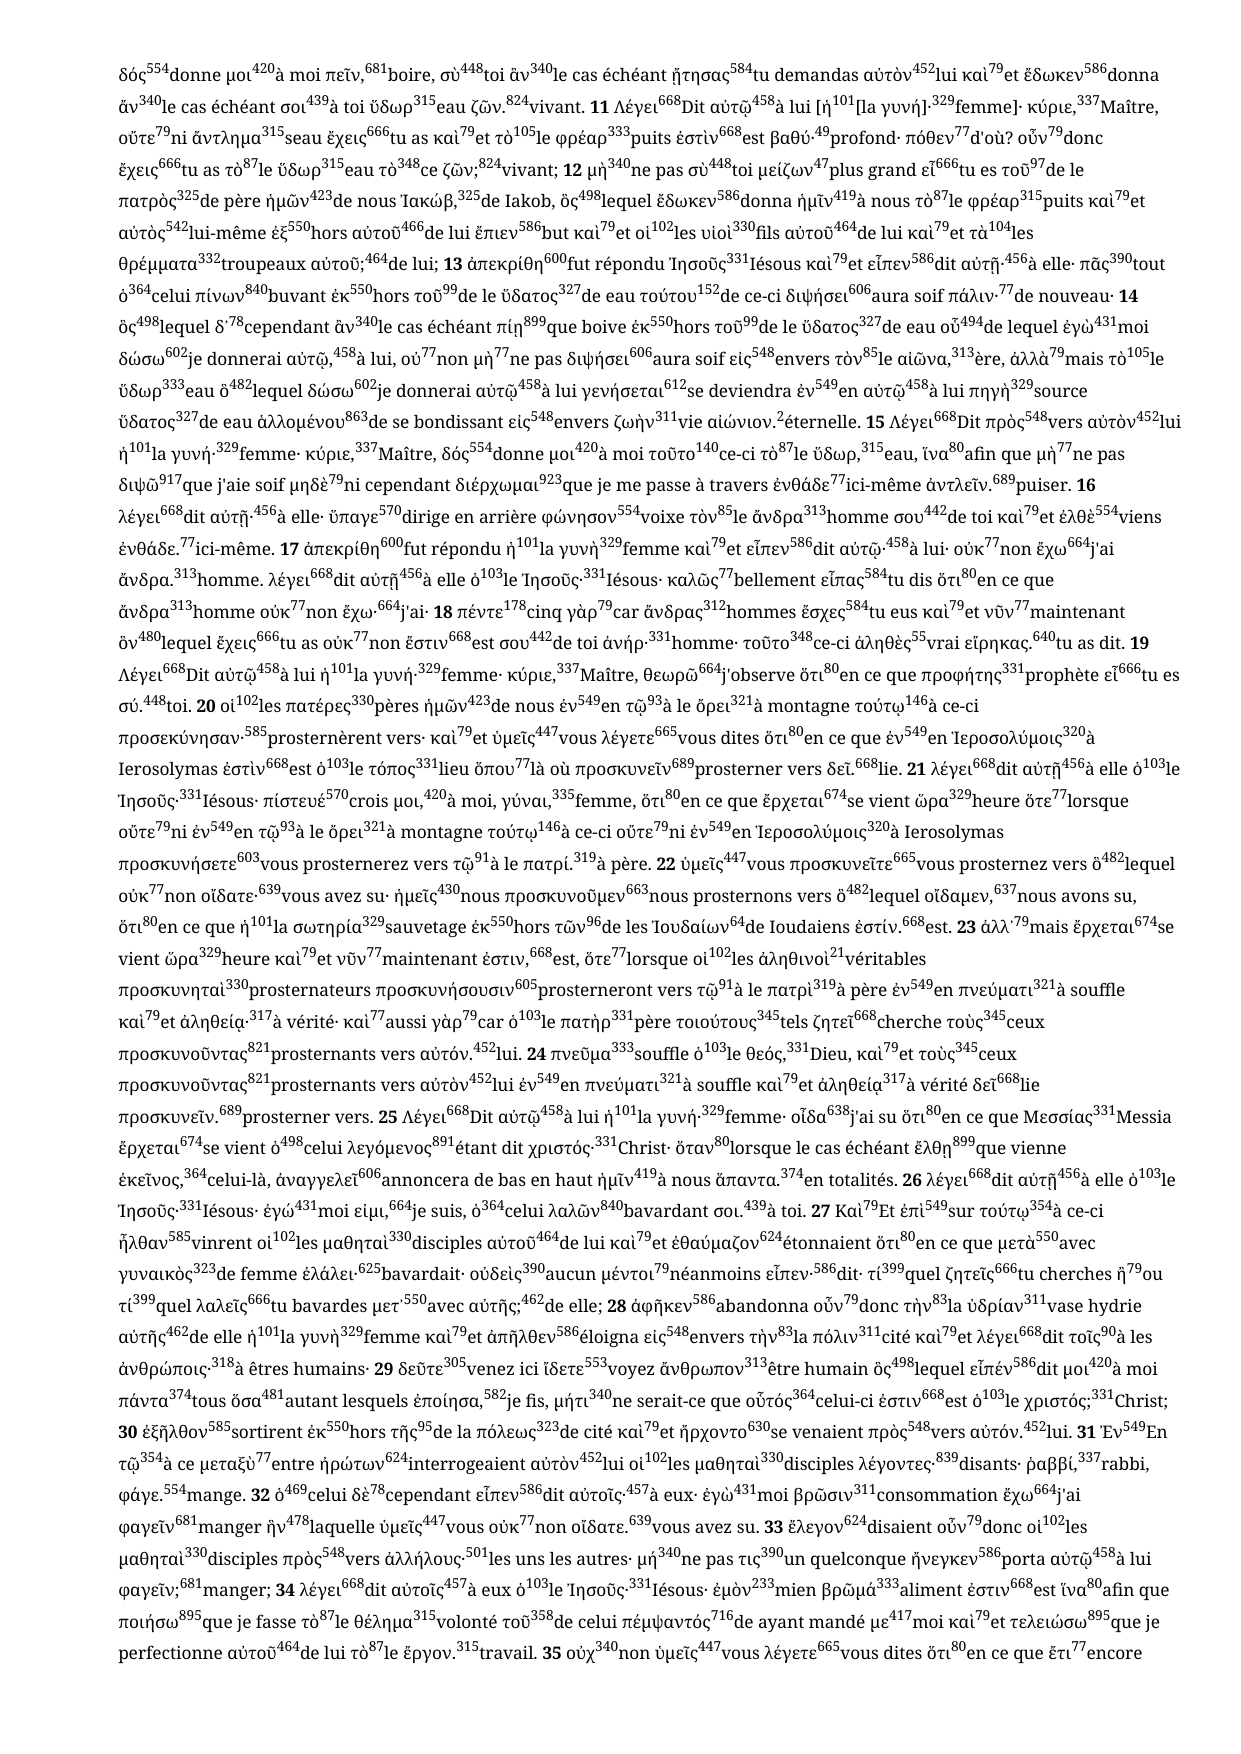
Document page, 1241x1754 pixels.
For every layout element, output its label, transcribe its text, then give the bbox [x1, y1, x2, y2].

text 1 Ὡς80Comme οὖν79donc ἔγνω586connut ὁ103le κύριος331Maître ὅτι80en ce que ἤκουσαν585écoutèrent οἱ102les Φαρισαῖοι330Pharisiens ὅτι80en ce que Ἰησοῦς331Iésous πλείονας3plus nombreusement μαθητὰς312disciples ποιεῖ668fait καὶ79et βαπτίζει668baptise ἢ79ou Ἰωάννης331Ioannes 2 –935– καίτοιγε79et néanmoins certes Ἰησοῦς331Iésous αὐτὸς542lui-même οὐκ77non ἐβάπτιζεν625baptisait ἀλλ᾽79mais οἱ102les μαθηταὶ330disciples αὐτοῦ464de lui –935– 3 ἀφῆκεν586abandonna τὴν83la Ἰουδαίαν311Ioudaia καὶ79et ἀπῆλθεν586éloigna πάλιν77de nouveau εἰς548envers τὴν83la Γαλιλαίαν.311Galilée. 4 Ἔδει625Liait δὲ78cependant αὐτὸν452lui διέρχεσθαι690se passer à travers διὰ550par τῆς95de la Σαμαρείας.323de Samareia. 5 Ἔρχεται674Se vient οὖν79donc εἰς548envers πόλιν311cité τῆς95de la Σαμαρείας323de Samareia λεγομένην873étante dite Συχὰρ311Sychar πλησίον552prochain τοῦ99de le χωρίου327de emplacement ὃ482lequel ἔδωκεν586donna Ἰακὼβ331Iakob [τῷ]91[à le] Ἰωσὴφ319à Ioseph τῷ91à le υἱῷ319à fils αὐτοῦ·464de lui· 6 ἦν625était δὲ78cependant ἐκεῖ77là πηγὴ329source τοῦ97de le Ἰακώβ.325de Iakob. ὁ103le οὖν79donc Ἰησοῦς331Iésous κεκοπιακὼς783ayant peiné ἐκ550hors τῆς95de la ὁδοιπορίας323de marche de cheminement ἐκαθέζετο631se siégeait οὕτως77ainsi ἐπὶ549sur τῇ89à la πηγῇ·317à source· ὥρα329heure ἦν625était ὡς551comme ἕκτη.69sixième. 7 Ἔρχεται674Se vient γυνὴ329femme ἐκ550hors τῆς95de la Σαμαρείας323de Samareia ἀντλῆσαι681puiser ὕδωρ.315eau. λέγει668dit αὐτῇ456à elle ὁ103le Ἰησοῦς·331Iésous· δός554donne μοι420à moi πεῖν·681boire· 8 οἱ102les γὰρ79car μαθηταὶ330disciples αὐτοῦ464de lui ἀπεληλύθεισαν658avaient éloigné εἰς548envers τὴν83la πόλιν311cité ἵνα80afin que τροφὰς310nourritures ἀγοράσωσιν.898que achètent à l'agora. 9 λέγει668dit οὖν79donc αὐτῷ458à lui ἡ101la γυνὴ329femme ἡ101la Σαμαρῖτις·329Samaritaine· πῶς77comment? σὺ448toi Ἰουδαῖος47Ioudaien ὢν840étant παρ᾽550à côté ἐμοῦ424de moi πεῖν681boire αἰτεῖς666tu demandes γυναικὸς323de femme Σαμαρίτιδος323de Samaritide οὔσης;832de étante; οὐ77non γὰρ79car συγχρῶνται673se utilisent avec Ἰουδαῖοι70Ioudaiens Σαμαρίταις.318à Samaritains. 10 ἀπεκρίθη600fut répondu Ἰησοῦς331Iésous καὶ79et εἶπεν586dit αὐτῇ·456à elle· εἰ80si ᾔδεις657tu avais su τὴν83la δωρεὰν311gratification τοῦ97de le θεοῦ325de Dieu καὶ79et τίς410quel ἐστιν668est ὁ364celui λέγων840disant σοι·439à toi· δός554donne μοι420à moi πεῖν,681boire, σὺ448toi ἂν340le cas échéant ᾔτησας584tu demandas αὐτὸν452lui καὶ79et ἔδωκεν586donna ἄν340le cas échéant σοι439à toi ὕδωρ315eau ζῶν.824vivant. 11 Λέγει668Dit αὐτῷ458à lui [ἡ101[la γυνή]·329femme]· κύριε,337Maître, οὔτε79ni ἄντλημα315seau ἔχεις666tu as καὶ79et τὸ105le φρέαρ333puits ἐστὶν668est βαθύ·49profond· πόθεν77d'où? οὖν79donc ἔχεις666tu as τὸ87le ὕδωρ315eau τὸ348ce ζῶν;824vivant; 12 μὴ340ne pas σὺ448toi μείζων47plus grand εἶ666tu es τοῦ97de le πατρὸς325de père ἡμῶν423de nous Ἰακώβ,325de Iakob, ὃς498lequel ἔδωκεν586donna ἡμῖν419à nous τὸ87le φρέαρ315puits καὶ79et αὐτὸς542lui-même ἐξ550hors αὐτοῦ466de lui ἔπιεν586but καὶ79et οἱ102les υἱοὶ330fils αὐτοῦ464de lui καὶ79et τὰ104les θρέμματα332troupeaux αὐτοῦ;464de lui; 13 ἀπεκρίθη600fut répondu Ἰησοῦς331Iésous καὶ79et εἶπεν586dit αὐτῇ·456à elle· πᾶς390tout ὁ364celui πίνων840buvant ἐκ550hors τοῦ99de le ὕδατος327de eau τούτου152de ce-ci διψήσει606aura soif πάλιν·77de nouveau· 14 ὃς498lequel δ᾽78cependant ἂν340le cas échéant πίῃ899que boive ἐκ550hors τοῦ99de le ὕδατος327de eau οὗ494de lequel ἐγὼ431moi δώσω602je donnerai αὐτῷ,458à lui, οὐ77non μὴ77ne pas διψήσει606aura soif εἰς548envers τὸν85le αἰῶνα,313ère, ἀλλὰ79mais τὸ105le ὕδωρ333eau ὃ482lequel δώσω602je donnerai αὐτῷ458à lui γενήσεται612se deviendra ἐν549en αὐτῷ458à lui πηγὴ329source ὕδατος327de eau ἁλλομένου863de se bondissant εἰς548envers ζωὴν311vie αἰώνιον.2éternelle. 15 Λέγει668Dit πρὸς548vers αὐτὸν452lui ἡ101la γυνή·329femme· κύριε,337Maître, δός554donne μοι420à moi τοῦτο140ce-ci τὸ87le ὕδωρ,315eau, ἵνα80afin que μὴ77ne pas διψῶ917que j'aie soif μηδὲ79ni cependant διέρχωμαι923que je me passe à travers ἐνθάδε77ici-même ἀντλεῖν.689puiser. 16 λέγει668dit αὐτῇ·456à elle· ὕπαγε570dirige en arrière φώνησον554voixe τὸν85le ἄνδρα313homme σου442de toi καὶ79et ἐλθὲ554viens ἐνθάδε.77ici-même. 17 ἀπεκρίθη600fut répondu ἡ101la γυνὴ329femme καὶ79et εἶπεν586dit αὐτῷ·458à lui· οὐκ77non ἔχω664j'ai ἄνδρα.313homme. λέγει668dit αὐτῇ456à elle ὁ103le Ἰησοῦς·331Iésous· καλῶς77bellement εἶπας584tu dis ὅτι80en ce que ἄνδρα313homme οὐκ77non ἔχω·664j'ai· 18 πέντε178cinq γὰρ79car ἄνδρας312hommes ἔσχες584tu eus καὶ79et νῦν77maintenant ὃν480lequel ἔχεις666tu as οὐκ77non ἔστιν668est σου442de toi ἀνήρ·331homme· τοῦτο348ce-ci ἀληθὲς55vrai εἴρηκας.640tu as dit. 19 Λέγει668Dit αὐτῷ458à lui ἡ101la γυνή·329femme· κύριε,337Maître, θεωρῶ664j'observe ὅτι80en ce que προφήτης331prophète εἶ666tu es σύ.448toi. 20 οἱ102les πατέρες330pères ἡμῶν423de nous ἐν549en τῷ93à le ὄρει321à montagne τούτῳ146à ce-ci προσεκύνησαν·585prosternèrent vers· καὶ79et ὑμεῖς447vous λέγετε665vous dites ὅτι80en ce que ἐν549en Ἱεροσολύμοις320à Ierosolymas ἐστὶν668est ὁ103le τόπος331lieu ὅπου77là où προσκυνεῖν689prosterner vers δεῖ.668lie. 21 λέγει668dit αὐτῇ456à elle ὁ103le Ἰησοῦς·331Iésous· πίστευέ570crois μοι,420à moi, γύναι,335femme, ὅτι80en ce que ἔρχεται674se vient ὥρα329heure ὅτε77lorsque οὔτε79ni ἐν549en τῷ93à le ὄρει321à montagne τούτῳ146à ce-ci οὔτε79ni ἐν549en Ἱεροσολύμοις320à Ierosolymas προσκυνήσετε603vous prosternerez vers τῷ91à le πατρί.319à père. 22 ὑμεῖς447vous προσκυνεῖτε665vous prosternez vers ὃ482lequel οὐκ77non οἴδατε·639vous avez su· ἡμεῖς430nous προσκυνοῦμεν663nous prosternons vers ὃ482lequel οἴδαμεν,637nous avons su, ὅτι80en ce que ἡ101la σωτηρία329sauvetage ἐκ550hors τῶν96de les Ἰουδαίων64de Ioudaiens ἐστίν.668est. 23 ἀλλ᾽79mais ἔρχεται674se vient ὥρα329heure καὶ79et νῦν77maintenant ἐστιν,668est, ὅτε77lorsque οἱ102les ἀληθινοὶ21véritables προσκυνηταὶ330prosternateurs προσκυνήσουσιν605prosterneront vers τῷ91à le πατρὶ319à père ἐν549en πνεύματι321à souffle καὶ79et ἀληθείᾳ·317à vérité· καὶ77aussi γὰρ79car ὁ103le πατὴρ331père τοιούτους345tels ζητεῖ668cherche τοὺς345ceux προσκυνοῦντας821prosternants vers αὐτόν.452lui. 24 πνεῦμα333souffle ὁ103le θεός,331Dieu, καὶ79et τοὺς345ceux προσκυνοῦντας821prosternants vers αὐτὸν452lui ἐν549en πνεύματι321à souffle καὶ79et ἀληθείᾳ317à vérité δεῖ668lie προσκυνεῖν.689prosterner vers. 25 Λέγει668Dit αὐτῷ458à lui ἡ101la γυνή·329femme· οἶδα638j'ai su ὅτι80en ce que Μεσσίας331Messia ἔρχεται674se vient ὁ498celui λεγόμενος891étant dit χριστός·331Christ· ὅταν80lorsque le cas échéant ἔλθῃ899que vienne ἐκεῖνος,364celui-là, ἀναγγελεῖ606annoncera de bas en haut ἡμῖν419à nous ἅπαντα.374en totalités. 26 λέγει668dit αὐτῇ456à elle ὁ103le Ἰησοῦς·331Iésous· ἐγώ431moi εἰμι,664je suis, ὁ364celui λαλῶν840bavardant σοι.439à toi. 27 Καὶ79Et ἐπὶ549sur τούτῳ354à ce-ci ἦλθαν585vinrent οἱ102les μαθηταὶ330disciples αὐτοῦ464de lui καὶ79et ἐθαύμαζον624étonnaient ὅτι80en ce que μετὰ550avec γυναικὸς323de femme ἐλάλει·625bavardait· οὐδεὶς390aucun μέντοι79néanmoins εἶπεν·586dit· τί399quel ζητεῖς666tu cherches ἢ79ou τί399quel λαλεῖς666tu bavardes μετ᾽550avec αὐτῆς;462de elle; 28 ἀφῆκεν586abandonna οὖν79donc τὴν83la ὑδρίαν311vase hydrie αὐτῆς462de elle ἡ101la γυνὴ329femme καὶ79et ἀπῆλθεν586éloigna εἰς548envers τὴν83la πόλιν311cité καὶ79et λέγει668dit τοῖς90à les ἀνθρώποις·318à êtres humains· 29 δεῦτε305venez ici ἴδετε553voyez ἄνθρωπον313être humain ὃς498lequel εἶπέν586dit μοι420à moi πάντα374tous ὅσα481autant lesquels ἐποίησα,582je fis, μήτι340ne serait-ce que οὗτός364celui-ci ἐστιν668est ὁ103le χριστός;331Christ; 30 ἐξῆλθον585sortirent ἐκ550hors τῆς95de la πόλεως323de cité καὶ79et ἤρχοντο630se venaient πρὸς548vers αὐτόν.452lui. 31 Ἐν549En τῷ354à ce μεταξὺ77entre ἠρώτων624interrogeaient αὐτὸν452lui οἱ102les μαθηταὶ330disciples λέγοντες·839disants· ῥαββί,337rabbi, φάγε.554mange. 32 ὁ469celui δὲ78cependant εἶπεν586dit αὐτοῖς·457à eux· ἐγὼ431moi βρῶσιν311consommation ἔχω664j'ai φαγεῖν681manger ἣν478laquelle ὑμεῖς447vous οὐκ77non οἴδατε.639vous avez su. 33 ἔλεγον624disaient οὖν79donc οἱ102les μαθηταὶ330disciples πρὸς548vers ἀλλήλους·501les uns les autres· μή340ne pas τις390un quelconque ἤνεγκεν586porta αὐτῷ458à lui φαγεῖν;681manger; 34 λέγει668dit αὐτοῖς457à eux ὁ103le Ἰησοῦς·331Iésous· ἐμὸν233mien βρῶμά333aliment ἐστιν668est ἵνα80afin que ποιήσω895que je fasse τὸ87le θέλημα315volonté τοῦ358de celui πέμψαντός716de ayant mandé με417moi καὶ79et τελειώσω895que je perfectionne αὐτοῦ464de lui τὸ87le ἔργον.315travail. 35 οὐχ340non ὑμεῖς447vous λέγετε665vous dites ὅτι80en ce que ἔτι77encore τετράμηνός71de quatre mois ἐστιν668est καὶ79et ὁ103le θερισμὸς331moisson ἔρχεται;674se vient; ἰδοὺ306voici λέγω664je dis ὑμῖν,438à vous, ἐπάρατε553surélevez τοὺς84les ὀφθαλμοὺς312yeux ὑμῶν441de vous καὶ79et θεάσασθε557que vous vous contemplez τὰς82les χώρας310régions ὅτι80en ce que λευκαί44blanches εἰσιν667sont πρὸς548vers θερισμόν.313moisson. ἤδη77déjà 36 ὁ364celui θερίζων840moissonnant μισθὸν313salaire λαμβάνει668prend καὶ79et συνάγει668mène ensemble καρπὸν313fruit εἰς548envers ζωὴν311vie αἰώνιον,2éternelle, ἵνα80afin que ὁ364celui σπείρων840semant ὁμοῦ77au même lieu χαίρῃ921que soit de joie καὶ79et ὁ364celui θερίζων.840moissonnant. 37 ἐν549en γὰρ79car τούτῳ354à ce-ci ὁ103le λόγος331discours ἐστὶν668est ἀληθινὸς47véritable ὅτι80en ce que ἄλλος390autre ἐστὶν668est ὁ364celui σπείρων840semant καὶ79et ἄλλος390autre ὁ364celui θερίζων.840moissonnant. 38 ἐγὼ431moi ἀπέστειλα582j'envoyai ὑμᾶς436vous θερίζειν689moissonner ὃ482lequel οὐχ77non ὑμεῖς447vous κεκοπιάκατε·639vous avez peiné· ἄλλοι389autres κεκοπιάκασιν641ont peiné καὶ79et ὑμεῖς447vous εἰς548envers τὸν85le κόπον313frappement αὐτῶν463de eux εἰσεληλύθατε.639vous avez venus à l'intérieur. 39 Ἐκ550Hors δὲ78cependant τῆς95de la πόλεως323de cité ἐκείνης148de celle-là πολλοὶ389nombreux ἐπίστευσαν585crurent εἰς548envers αὐτὸν452lui τῶν96de les Σαμαριτῶν324de Samaritains διὰ548par le fait de τὸν85le λόγον313discours τῆς95de la γυναικὸς323de femme μαρτυρούσης832de témoignante ὅτι80en ce que εἶπέν586dit μοι420à moi πάντα374tous ἃ481lesquels ἐποίησα.582je fis. 40 ὡς80comme οὖν79donc ἦλθον585vinrent πρὸς548vers αὐτὸν452lui οἱ102les Σαμαρῖται,330Samaritains, ἠρώτων624interrogeaient αὐτὸν452lui μεῖναι681rester παρ᾽549à côté αὐτοῖς·457à eux· καὶ79et ἔμεινεν586resta ἐκεῖ77là δύο176deux ἡμέρας.310journées. 41 καὶ79et πολλῷ378à nombreux πλείους70plus nombreusement ἐπίστευσαν585crurent διὰ548par le fait de τὸν85le λόγον313discours αὐτοῦ,464de lui, 42 τῇ89à la τε79en outre γυναικὶ317à femme ἔλεγον624disaient ὅτι80en ce que οὐκέτι77non plus διὰ548par le fait de τὴν83la σὴν234tienne λαλιὰν311bavardage πιστεύομεν,663nous croyons, αὐτοὶ512nous-mêmes γὰρ79car ἀκηκόαμεν637nous avons écouté καὶ79et οἴδαμεν637nous avons su ὅτι80en ce que οὗτός364celui-ci ἐστιν668est ἀληθῶς77vraiment ὁ103le σωτὴρ331sauveur τοῦ97de le κόσμου.325de monde. 43 Μετὰ548Après δὲ78cependant τὰς82les δύο176deux ἡμέρας310journées ἐξῆλθεν586sortit ἐκεῖθεν77de là εἰς548envers τὴν83la Γαλιλαίαν·311Galilée· 44 αὐτὸς542lui-même γὰρ79car Ἰησοῦς331Iésous ἐμαρτύρησεν586témoigna ὅτι80en ce que προφήτης331prophète ἐν549en τῇ249à la ἰδίᾳ119à en propre πατρίδι317à patrie τιμὴν311valeur οὐκ77non ἔχει.668a. 45 ὅτε80lorsque οὖν79donc ἦλθεν586vint εἰς548envers τὴν83la Γαλιλαίαν,311Galilée, ἐδέξαντο591se acceptèrent αὐτὸν452lui οἱ102les Γαλιλαῖοι70Galiléens πάντα374tous ἑωρακότες782ayants vus ὅσα481autant lesquels ἐποίησεν586fit ἐν549en Ἱεροσολύμοις320à Ierosolymas ἐν549en τῇ89à la ἑορτῇ,317à fête, καὶ77aussi αὐτοὶ468eux γὰρ79car ἦλθον585vinrent εἰς548envers τὴν83la ἑορτήν.311fête. 46 Ἦλθεν586Vint οὖν79donc πάλιν77de nouveau εἰς548envers τὴν83la Κανὰ311Kana τῆς95de la Γαλιλαίας,323de Galilée, ὅπου77là où ἐποίησεν586fit τὸ87le ὕδωρ315eau οἶνον.313vin. Καὶ79Et ἦν625était τις287un quelconque βασιλικὸς71royalique οὗ492de lequel ὁ103le υἱὸς331fils ἠσθένει625était infirme ἐν549en Καφαρναούμ.317à Kapharnaoum. 47 οὗτος364celui-ci ἀκούσας721ayant écouté ὅτι80en ce que Ἰησοῦς331Iésous ἥκει668surgit ἐκ550hors τῆς95de la Ἰουδαίας323de Ioudaia εἰς548envers τὴν83la Γαλιλαίαν311Galilée ἀπῆλθεν586éloigna πρὸς548vers αὐτὸν452lui καὶ79et ἠρώτα625interrogeait ἵνα80afin que καταβῇ899que descende καὶ79et ἰάσηται905que se guérisse αὐτοῦ464de lui τὸν85le υἱόν,313fils, ἤμελλεν625imminait γὰρ79car ἀποθνῄσκειν.689mourir loin. 48 εἶπεν586dit οὖν79donc ὁ103le Ἰησοῦς331Iésous πρὸς548vers αὐτόν·452lui· ἐὰν80si le cas échéant μὴ77ne pas σημεῖα314signes καὶ79et τέρατα314prodiges ἴδητε,896que vous voyiez, οὐ77non μὴ77ne pas πιστεύσητε.896que vous croyiez. 49 λέγει668dit πρὸς548vers αὐτὸν452lui ὁ103le βασιλικός·71royalique· κύριε,337Maître, κατάβηθι554descends πρὶν80avant ἀποθανεῖν681mourir loin τὸ87le παιδίον315petit servant μου.424de moi. 50 λέγει668dit αὐτῷ458à lui ὁ103le Ἰησοῦς·331Iésous· πορεύου,574te va, ὁ103le υἱός331fils σου442de toi ζῇ.668vit. Ἐπίστευσεν586Crut ὁ103le ἄνθρωπος331être humain τῷ91à le λόγῳ319à discours ὃν480lequel εἶπεν586dit αὐτῷ458à lui ὁ103le Ἰησοῦς331Iésous καὶ79et ἐπορεύετο.631se allait. 51 ἤδη77déjà δὲ78cependant αὐτοῦ464de lui καταβαίνοντος834de descendant οἱ102les δοῦλοι330mâles esclaves αὐτοῦ464de lui ὑπήντησαν585vinrent à la rencontre αὐτῷ458à lui καὶ79et ἀπήγγειλαν585rapportèrent annonce λέγοντες839disants ὅτι80en ce que ὁ103le παῖς331jeune servant αὐτοῦ464de lui ζῇ.668vit. 52 ἐπύθετο592se enquit οὖν79donc τὴν83la ὥραν311heure παρ᾽550à côté αὐτῶν463de eux ἐν549en ᾗ484à laquelle κομψότερον77plus portement ἔσχεν·586eut· εἶπαν585dirent οὖν79donc αὐτῷ458à lui ὅτι80en ce que ἐχθὲς77hier ὥραν311heure ἑβδόμην201septième ἀφῆκεν586abandonna αὐτὸν452lui ὁ103le πυρετός.331fièvre. 53 ἔγνω586connut οὖν79donc ὁ103le πατὴρ331père ὅτι80en ce que [ἐν]549[en] ἐκείνῃ142à celle-là τῇ89à la ὥρᾳ317à heure ἐν549en ᾗ484à laquelle εἶπεν586dit αὐτῷ458à lui ὁ103le Ἰησοῦς·331Iésous· ὁ103le υἱός331fils σου442de toi ζῇ,668vit, καὶ79et ἐπίστευσεν586crut αὐτὸς542lui-même καὶ79et ἡ101la οἰκία329maison d'habitation αὐτοῦ464de lui ὅλη.388toute entière. 54 Τοῦτο348Ce-ci [δὲ]78[cependant] πάλιν77de nouveau δεύτερον204deuxième σημεῖον315signe ἐποίησεν586fit ὁ103le Ἰησοῦς331Iésous ἐλθὼν721ayant venu ἐκ550hors τῆς95de la Ἰουδαίας323de Ioudaia εἰς548envers τὴν83la Γαλιλαίαν.311Galilée. [118, 59, 1181, 1665]
